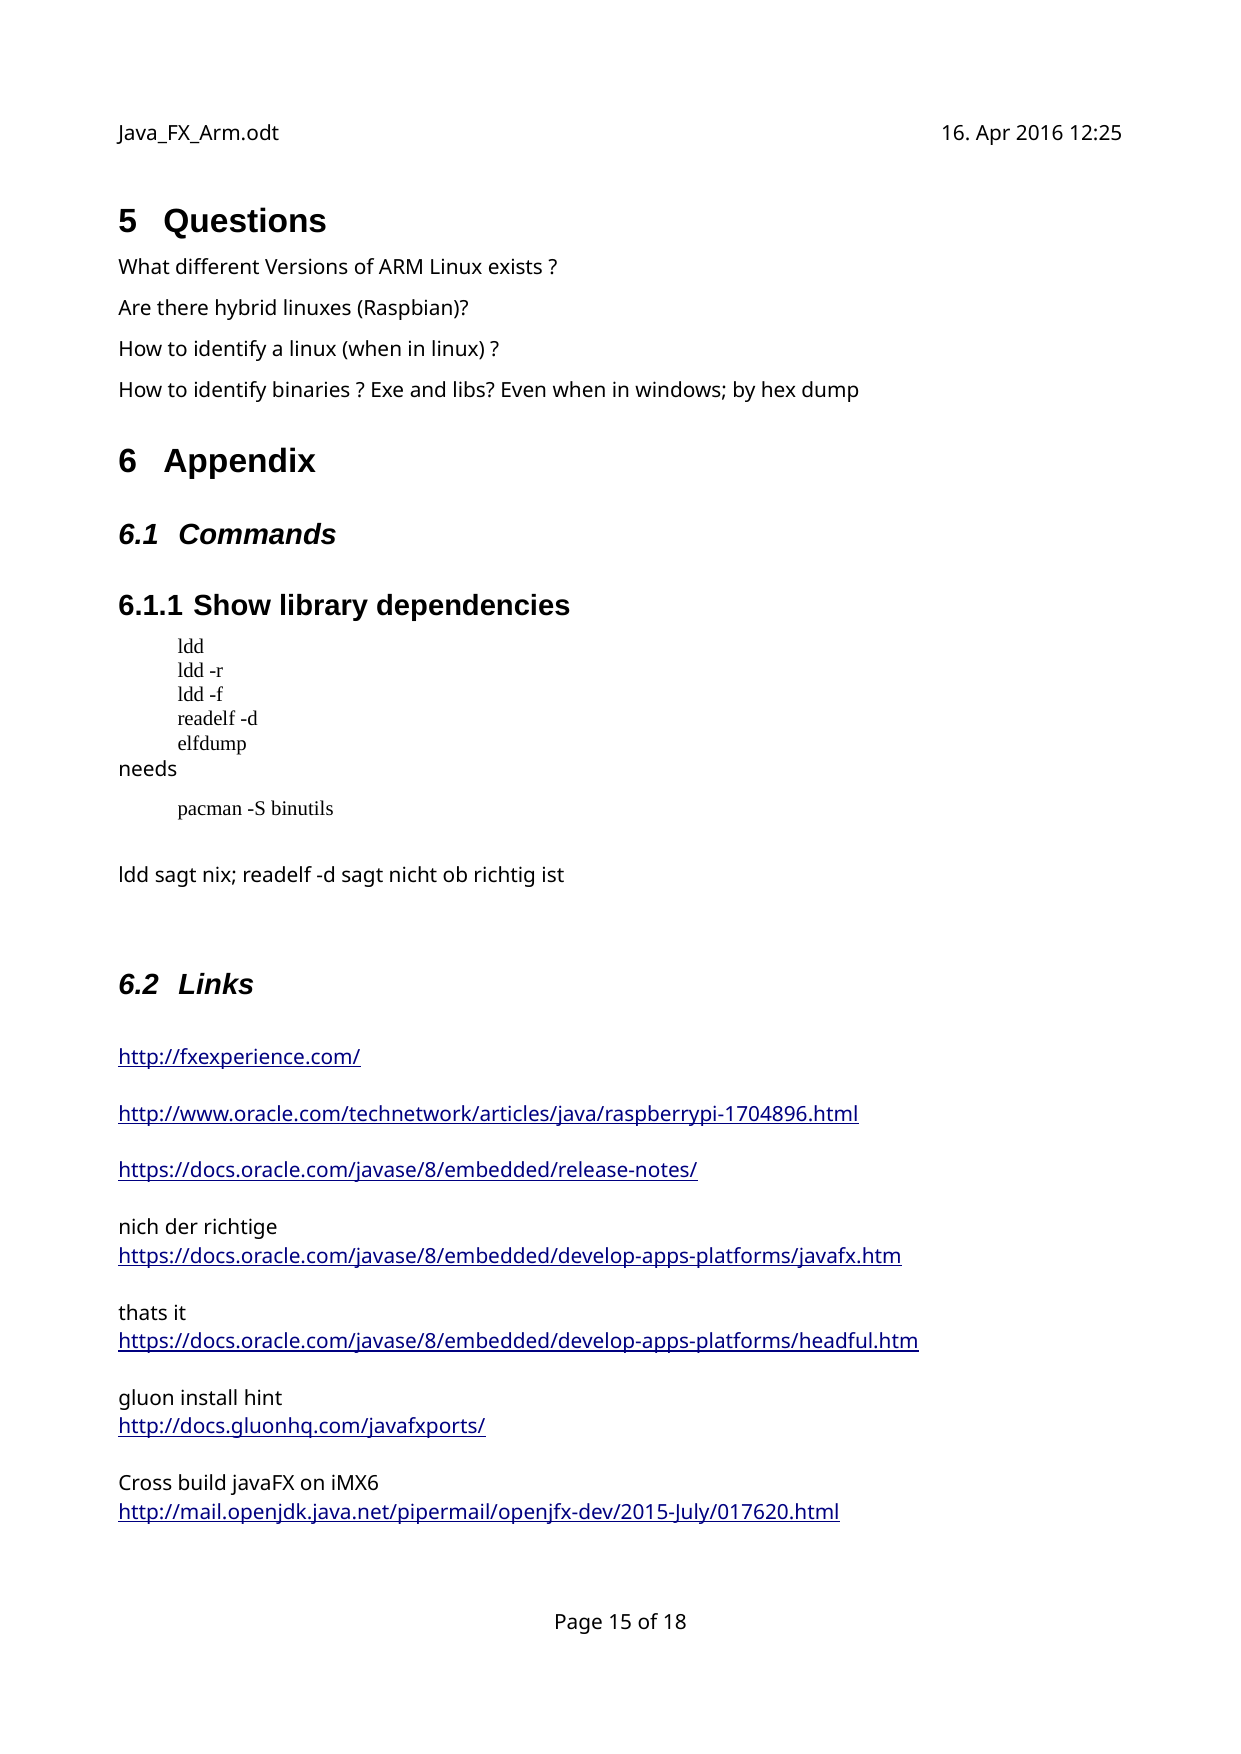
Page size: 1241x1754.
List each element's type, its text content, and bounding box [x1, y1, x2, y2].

text nich der richtige [118, 1212, 1122, 1241]
text http://fxexperience.com/ [118, 1042, 1122, 1070]
subtitle Links [118, 967, 1122, 1001]
text https://docs.oracle.com/javase/8/embedded/develop-apps-platforms/javafx.htm [118, 1241, 1122, 1269]
text How to identify binaries ? Exe and libs? Even when in windows; by hex dump [118, 375, 1122, 403]
text How to identify a linux (when in linux) ? [118, 334, 1122, 362]
text gluon install hint [118, 1383, 1122, 1411]
subtitle Commands [118, 517, 1122, 551]
subtitle Questions [118, 201, 1122, 240]
text Cross build javaFX on iMX6 [118, 1468, 1122, 1497]
text pacman -S binutils [177, 795, 1122, 819]
text https://docs.oracle.com/javase/8/embedded/develop-apps-platforms/headful.htm [118, 1326, 1122, 1354]
subtitle Appendix [118, 441, 1122, 479]
text https://docs.oracle.com/javase/8/embedded/release-notes/ [118, 1156, 1122, 1184]
text http://mail.openjdk.java.net/pipermail/openjfx-dev/2015-July/017620.html [118, 1497, 1122, 1525]
text readelf -d [177, 706, 1122, 730]
text elfdump [177, 730, 1122, 754]
text ldd sagt nix; readelf -d sagt nicht ob richtig ist [118, 860, 1122, 889]
text http://www.oracle.com/technetwork/articles/java/raspberrypi-1704896.html [118, 1099, 1122, 1127]
text What different Versions of ARM Linux exists ? [118, 252, 1122, 281]
text Are there hybrid linuxes (Raspbian)? [118, 293, 1122, 322]
text thats it [118, 1298, 1122, 1326]
text ldd [177, 634, 1122, 658]
text ldd -r [177, 658, 1122, 682]
text ldd -f [177, 682, 1122, 706]
text http://docs.gluonhq.com/javafxports/ [118, 1411, 1122, 1440]
text needs [118, 754, 1122, 783]
subtitle Show library dependencies [118, 588, 1122, 622]
